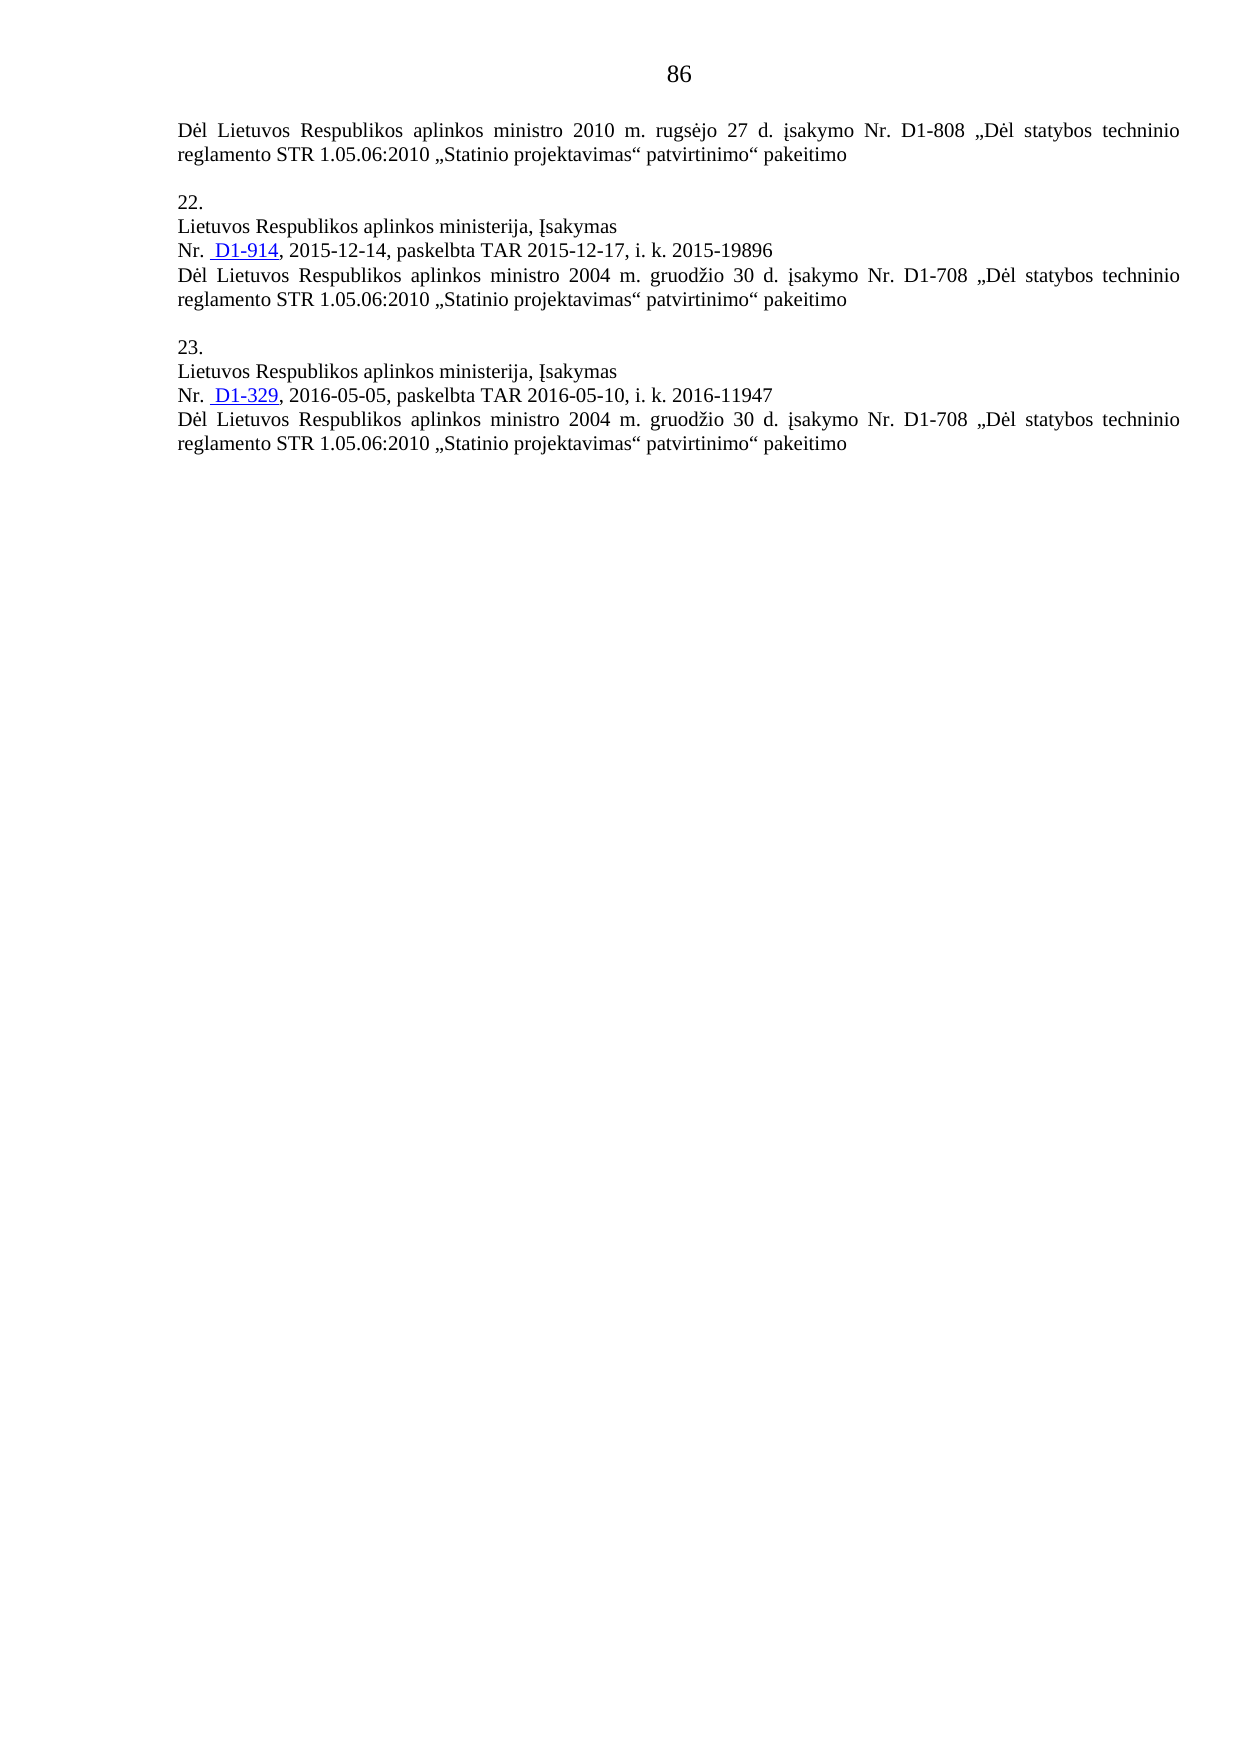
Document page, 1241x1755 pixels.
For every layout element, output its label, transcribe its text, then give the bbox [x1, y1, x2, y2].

text Dėl Lietuvos Respublikos aplinkos ministro 2004 m. gruodžio 30 d. įsakymo Nr. D1-708 „Dėl statybos techninio reglamento STR 1.05.06:2010 „Statinio projektavimas“ patvirtinimo“ pakeitimo [177, 262, 1181, 311]
text Dėl Lietuvos Respublikos aplinkos ministro 2010 m. rugsėjo 27 d. įsakymo Nr. D1-808 „Dėl statybos techninio reglamento STR 1.05.06:2010 „Statinio projektavimas“ patvirtinimo“ pakeitimo [177, 118, 1181, 166]
text Dėl Lietuvos Respublikos aplinkos ministro 2004 m. gruodžio 30 d. įsakymo Nr. D1-708 „Dėl statybos techninio reglamento STR 1.05.06:2010 „Statinio projektavimas“ patvirtinimo“ pakeitimo [177, 407, 1181, 455]
text Lietuvos Respublikos aplinkos ministerija, Įsakymas [177, 359, 1181, 383]
text Nr. D1-914, 2015-12-14, paskelbta TAR 2015-12-17, i. k. 2015-19896 [177, 238, 1181, 262]
text Lietuvos Respublikos aplinkos ministerija, Įsakymas [177, 214, 1181, 238]
text 23. [177, 335, 1181, 359]
text Nr. D1-329, 2016-05-05, paskelbta TAR 2016-05-10, i. k. 2016-11947 [177, 383, 1181, 407]
text 22. [177, 190, 1181, 214]
